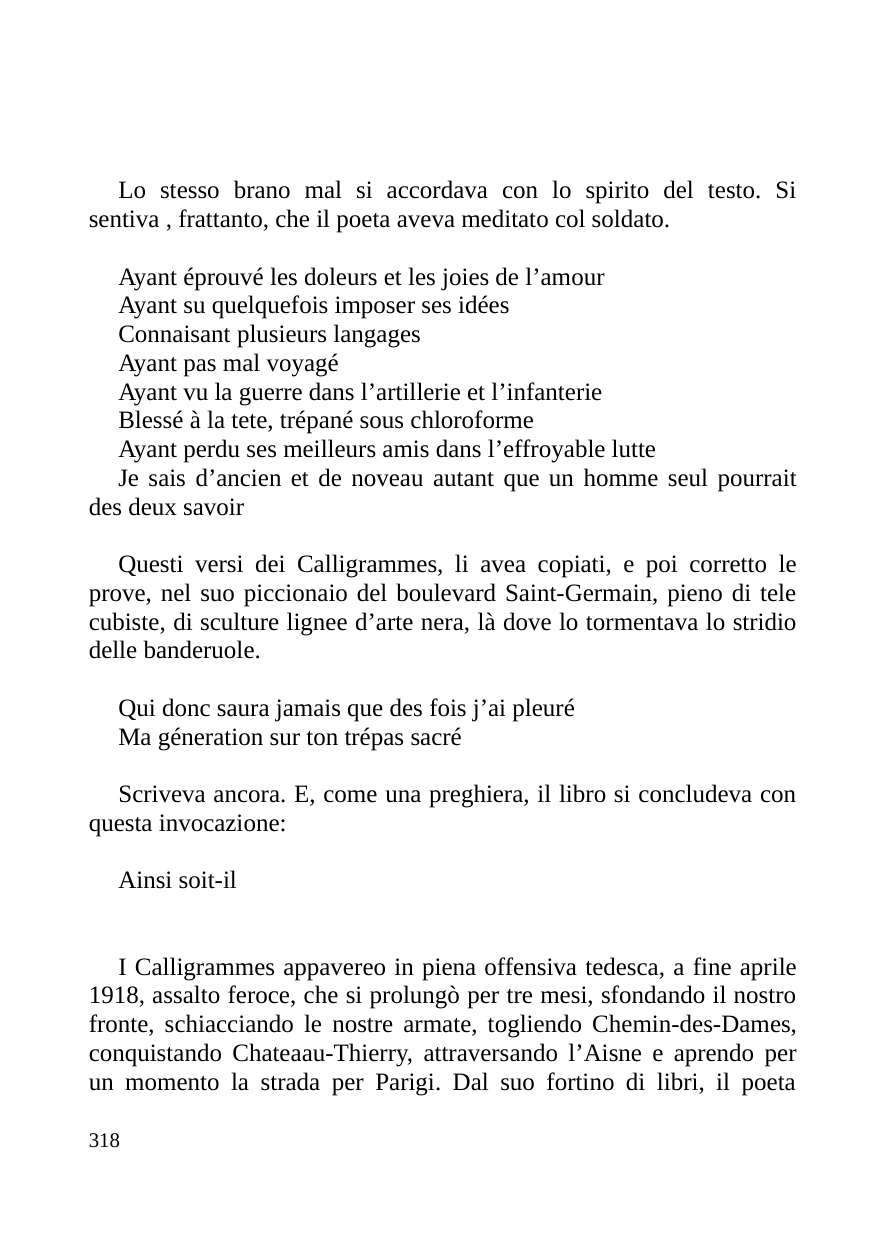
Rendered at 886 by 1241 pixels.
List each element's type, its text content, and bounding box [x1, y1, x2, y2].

text I Calligrammes appavereo in piena offensiva tedesca, a fine aprile 1918, assalto feroce, che si prolungò per tre mesi, sfondando il nostro fronte, schiacciando le nostre armate, togliendo Chemin-des-Dames, conquistando Chateaau-Thierry, attraversando l’Aisne e aprendo per un momento la strada per Parigi. Dal suo fortino di libri, il poeta [88, 952, 797, 1096]
text Ayant perdu ses meilleurs amis dans l’effroyable lutte [88, 434, 797, 463]
text Questi versi dei Calligrammes, li avea copiati, e poi corretto le prove, nel suo piccionaio del boulevard Saint-Germain, pieno di tele cubiste, di sculture lignee d’arte nera, là dove lo tormentava lo stridio delle banderuole. [88, 549, 797, 664]
text Ayant pas mal voyagé [88, 348, 797, 377]
text Ma géneration sur ton trépas sacré [88, 722, 797, 751]
text Qui donc saura jamais que des fois j’ai pleuré [88, 693, 797, 722]
text Ayant su quelquefois imposer ses idées [88, 291, 797, 319]
text Ayant éprouvé les doleurs et les joies de l’amour [88, 262, 797, 291]
text Connaisant plusieurs langages [88, 319, 797, 348]
text Lo stesso brano mal si accordava con lo spirito del testo. Si sentiva , frattanto, che il poeta aveva meditato col soldato. [88, 176, 797, 233]
text Ayant vu la guerre dans l’artillerie et l’infanterie [88, 377, 797, 406]
text Je sais d’ancien et de noveau autant que un homme seul pourrait des deux savoir [88, 463, 797, 521]
text Ainsi soit-il [88, 866, 797, 894]
text Blessé à la tete, trépané sous chloroforme [88, 406, 797, 434]
text Scriveva ancora. E, come una preghiera, il libro si concludeva con questa invocazione: [88, 779, 797, 837]
